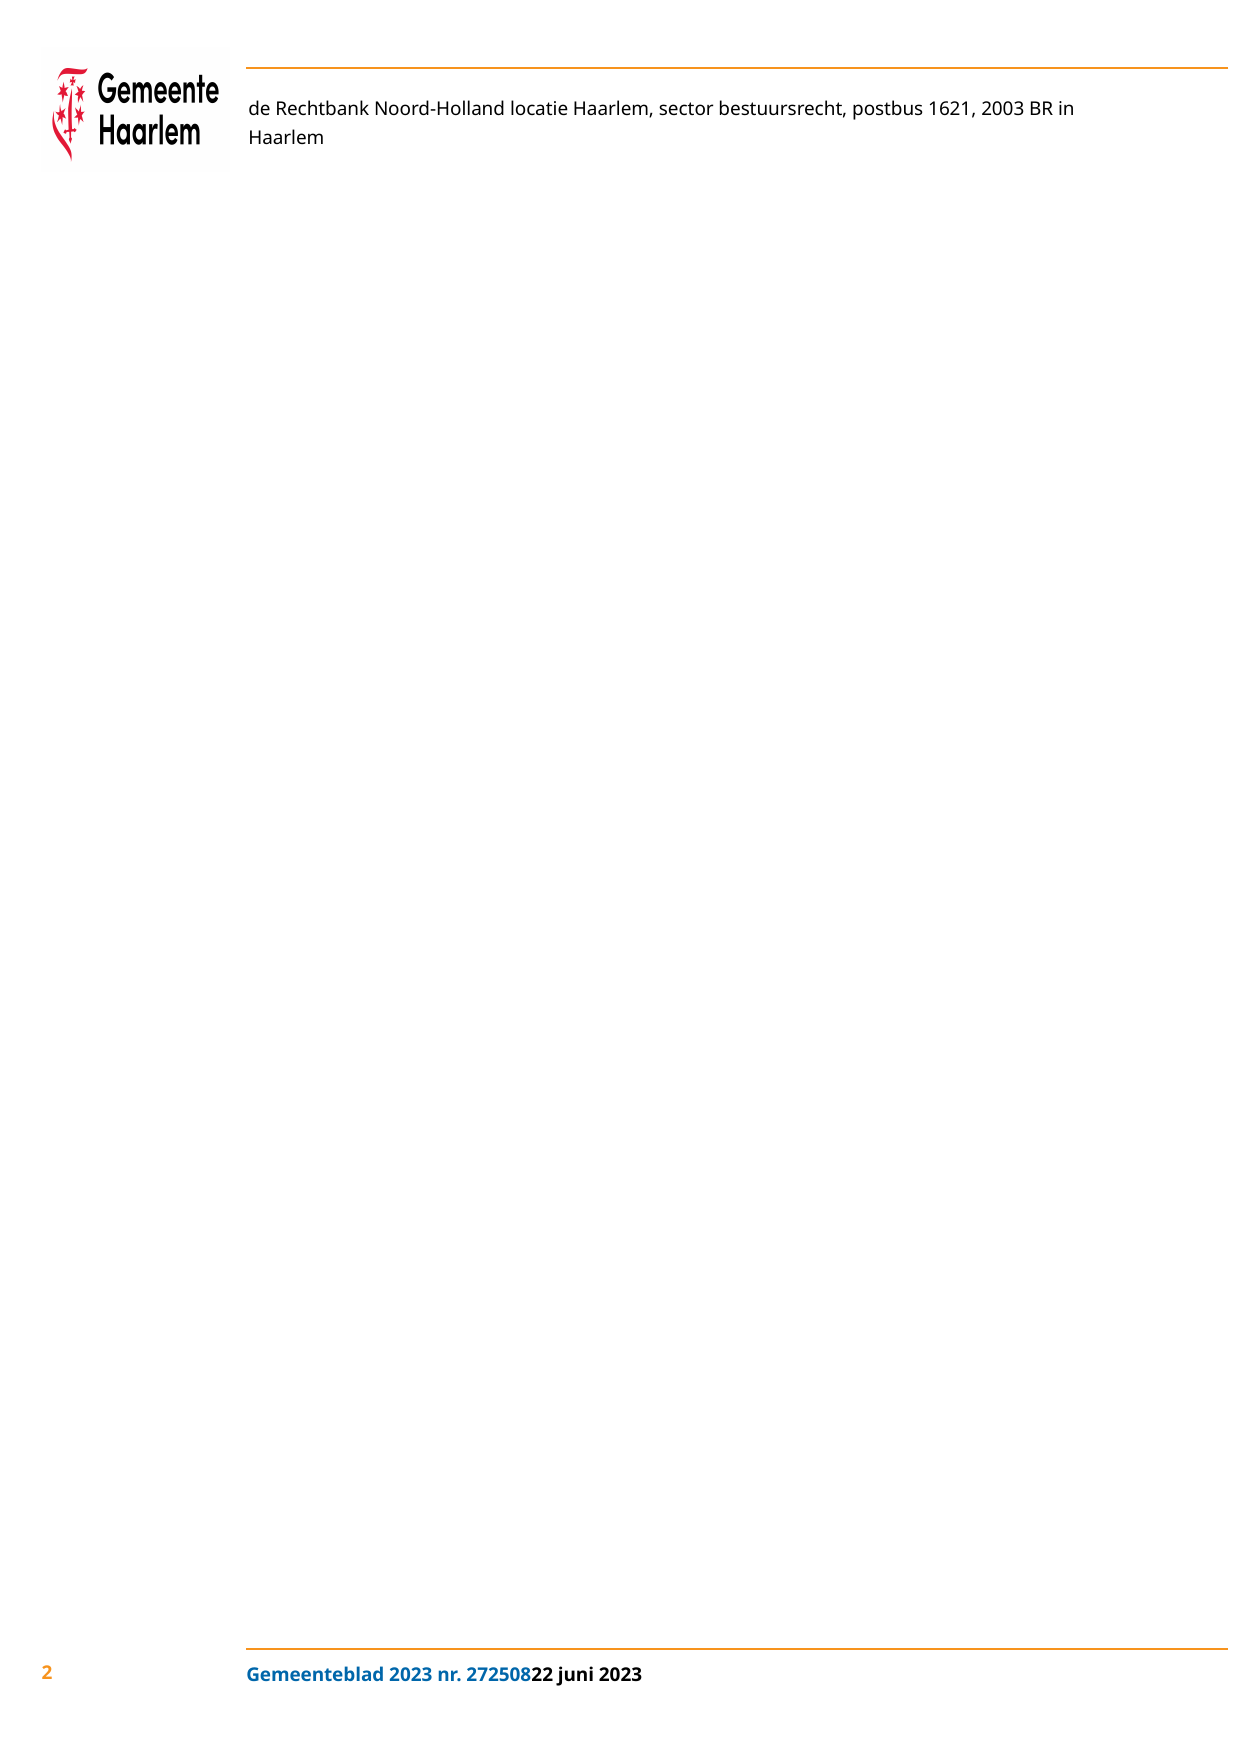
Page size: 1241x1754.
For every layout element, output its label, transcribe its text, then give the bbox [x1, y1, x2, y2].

picture [41, 47, 231, 172]
text de Rechtbank Noord-Holland locatie Haarlem, sector bestuursrecht, postbus 1621, 2003 BR in Haarlem [248, 95, 1152, 150]
